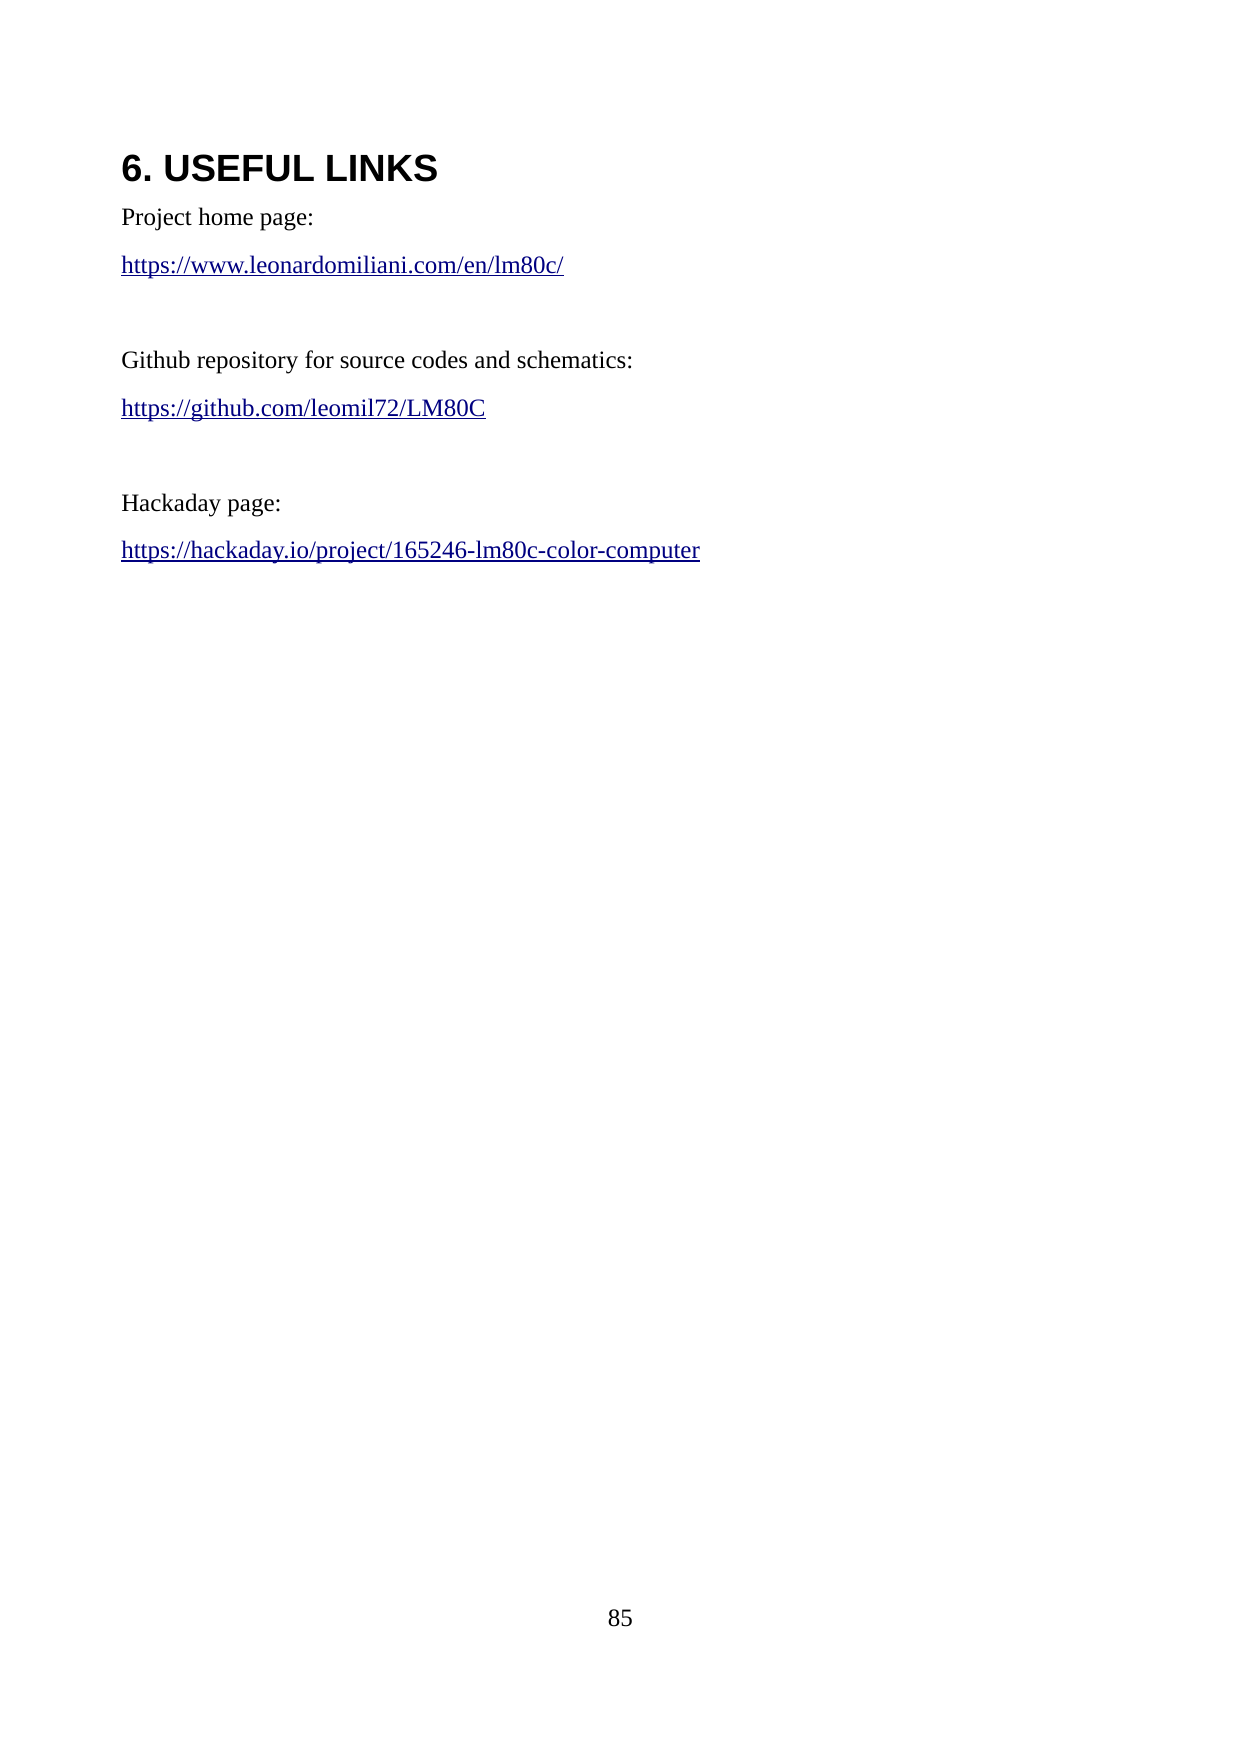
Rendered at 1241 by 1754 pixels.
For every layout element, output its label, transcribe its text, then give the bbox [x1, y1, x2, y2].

text https://www.leonardomiliani.com/en/lm80c/ [121, 250, 1119, 278]
text https://hackaday.io/project/165246-lm80c-color-computer [121, 535, 1119, 564]
text https://github.com/leomil72/LM80C [121, 393, 1119, 421]
text Project home page: [121, 202, 1119, 231]
text Github repository for source codes and schematics: [121, 345, 1119, 374]
subtitle 6. USEFUL LINKS [121, 146, 1119, 190]
text Hackaday page: [121, 488, 1119, 517]
